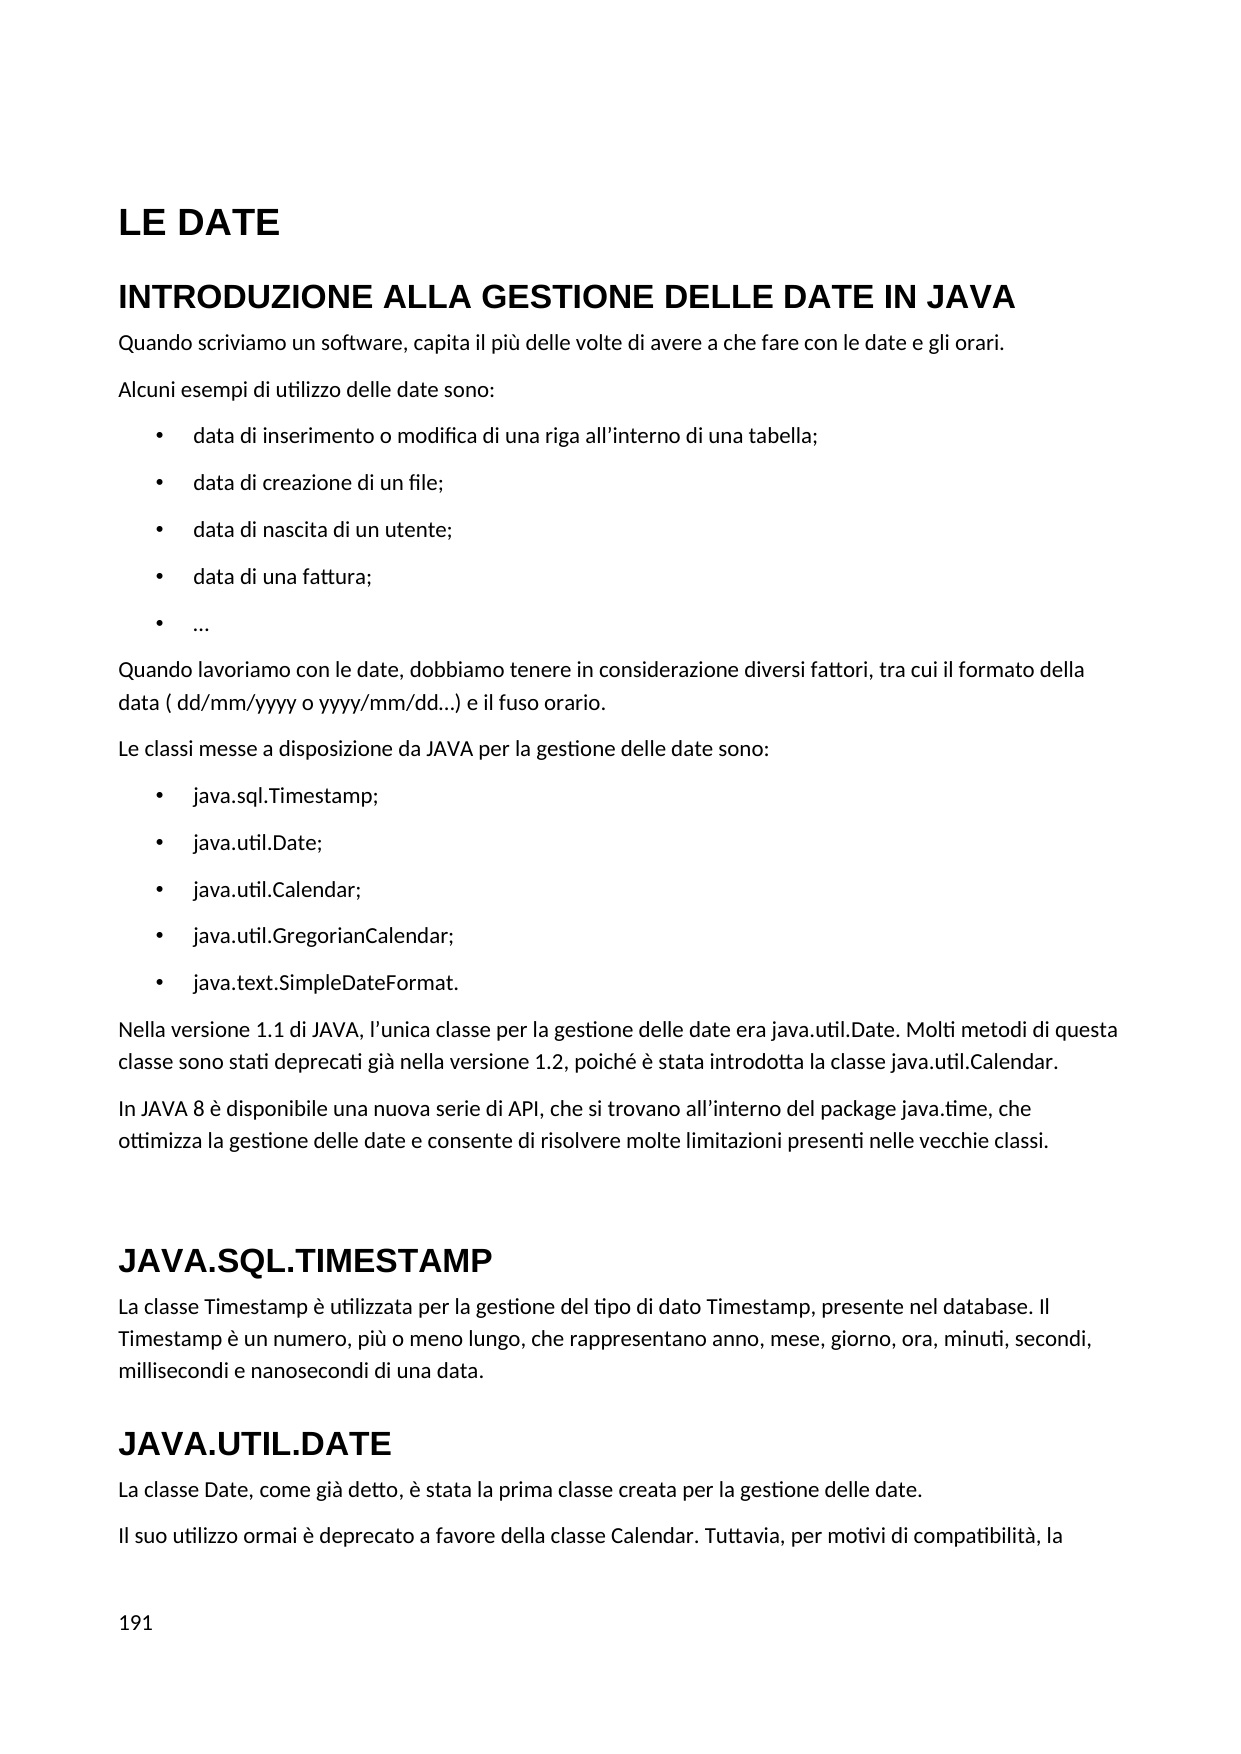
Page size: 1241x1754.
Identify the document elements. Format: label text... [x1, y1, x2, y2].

list java.util.GregorianCalendar; [156, 922, 1122, 949]
list java.sql.Timestamp; [156, 781, 1122, 809]
subtitle INTRODUZIONE ALLA GESTIONE DELLE DATE IN JAVA [118, 277, 1122, 316]
list java.util.Date; [156, 828, 1122, 856]
text Quando lavoriamo con le date, dobbiamo tenere in considerazione diversi fattori, tra cui il formato della data ( dd/mm/yyyy o yyyy/mm/dd…) e il fuso orario. [118, 656, 1122, 716]
text Alcuni esempi di utilizzo delle date sono: [118, 375, 1122, 403]
list data di una fattura; [156, 562, 1122, 590]
list … [156, 609, 1122, 637]
text La classe Timestamp è utilizzata per la gestione del tipo di dato Timestamp, presente nel database. Il Timestamp è un numero, più o meno lungo, che rappresentano anno, mese, giorno, ora, minuti, secondi, millisecondi e nanosecondi di una data. [118, 1292, 1122, 1384]
list data di nascita di un utente; [156, 515, 1122, 543]
text Le classi messe a disposizione da JAVA per la gestione delle date sono: [118, 734, 1122, 762]
text Il suo utilizzo ormai è deprecato a favore della classe Calendar. Tuttavia, per motivi di compatibilità, la [118, 1522, 1122, 1550]
text La classe Date, come già detto, è stata la prima classe creata per la gestione delle date. [118, 1475, 1122, 1503]
text Nella versione 1.1 di JAVA, l’unica classe per la gestione delle date era java.util.Date. Molti metodi di questa classe sono stati deprecati già nella versione 1.2, poiché è stata introdotta la classe java.util.Calendar. [118, 1015, 1122, 1075]
text In JAVA 8 è disponibile una nuova serie di API, che si trovano all’interno del package java.time, che ottimizza la gestione delle date e consente di risolvere molte limitazioni presenti nelle vecchie classi. [118, 1094, 1122, 1154]
text Quando scriviamo un software, capita il più delle volte di avere a che fare con le date e gli orari. [118, 328, 1122, 356]
list data di creazione di un file; [156, 468, 1122, 496]
list java.util.Calendar; [156, 875, 1122, 903]
subtitle JAVA.SQL.TIMESTAMP [118, 1241, 1122, 1279]
list java.text.SimpleDateFormat. [156, 968, 1122, 996]
list data di inserimento o modifica di una riga all’interno di una tabella; [156, 422, 1122, 450]
subtitle LE DATE [118, 200, 1122, 244]
subtitle JAVA.UTIL.DATE [118, 1424, 1122, 1462]
